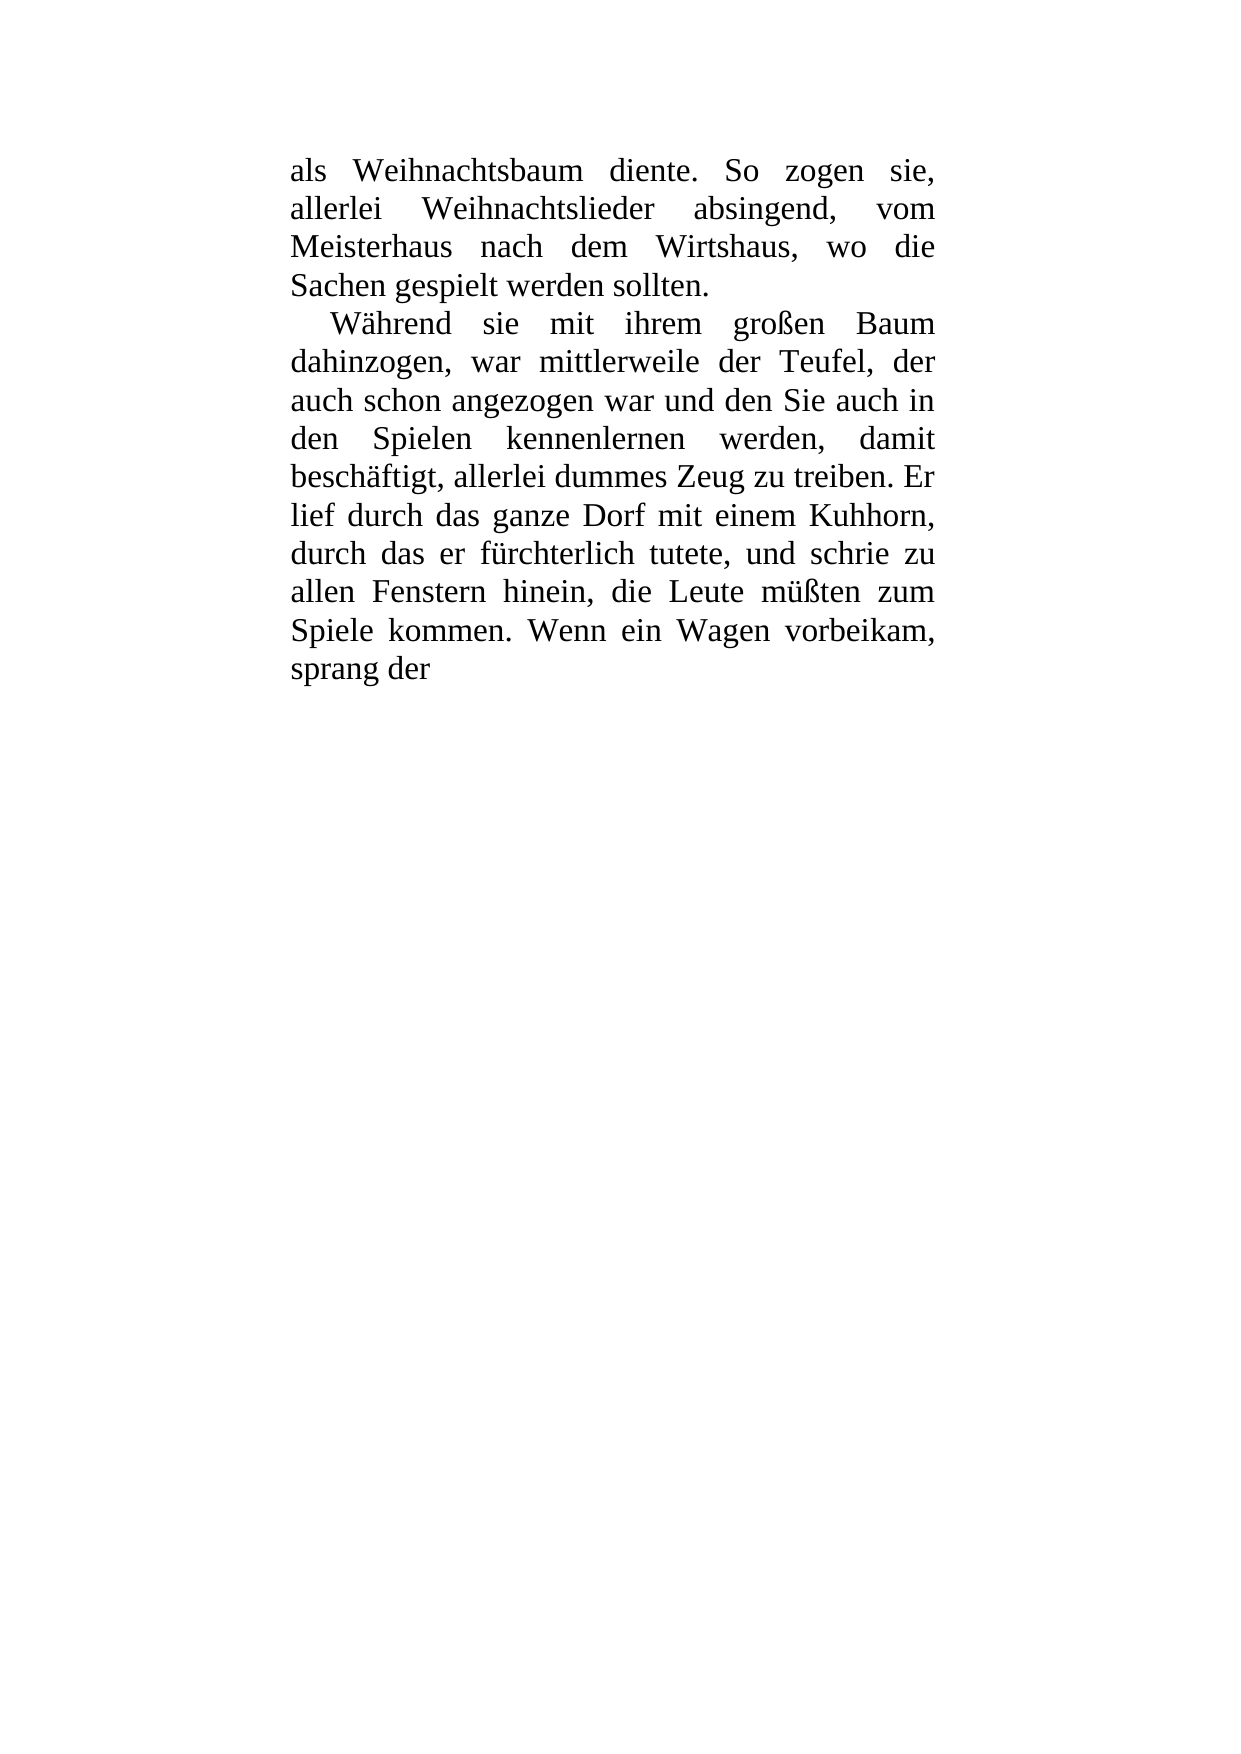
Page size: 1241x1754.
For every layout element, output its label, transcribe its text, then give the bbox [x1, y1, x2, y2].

text Während sie mit ihrem großen Baum dahinzogen, war mittlerweile der Teufel, der auch schon angezogen war und den Sie auch in den Spielen kennenlernen werden, damit beschäftigt, allerlei dummes Zeug zu treiben. Er lief durch das ganze Dorf mit einem Kuhhorn, durch das er fürchterlich tutete, und schrie zu allen Fenstern hinein, die Leute müßten zum Spiele kommen. Wenn ein Wagen vorbeikam, sprang der [290, 303, 936, 687]
text als Weihnachtsbaum diente. So zogen sie, allerlei Weihnachtslieder absingend, vom Meisterhaus nach dem Wirtshaus, wo die Sachen gespielt werden sollten. [290, 150, 936, 303]
